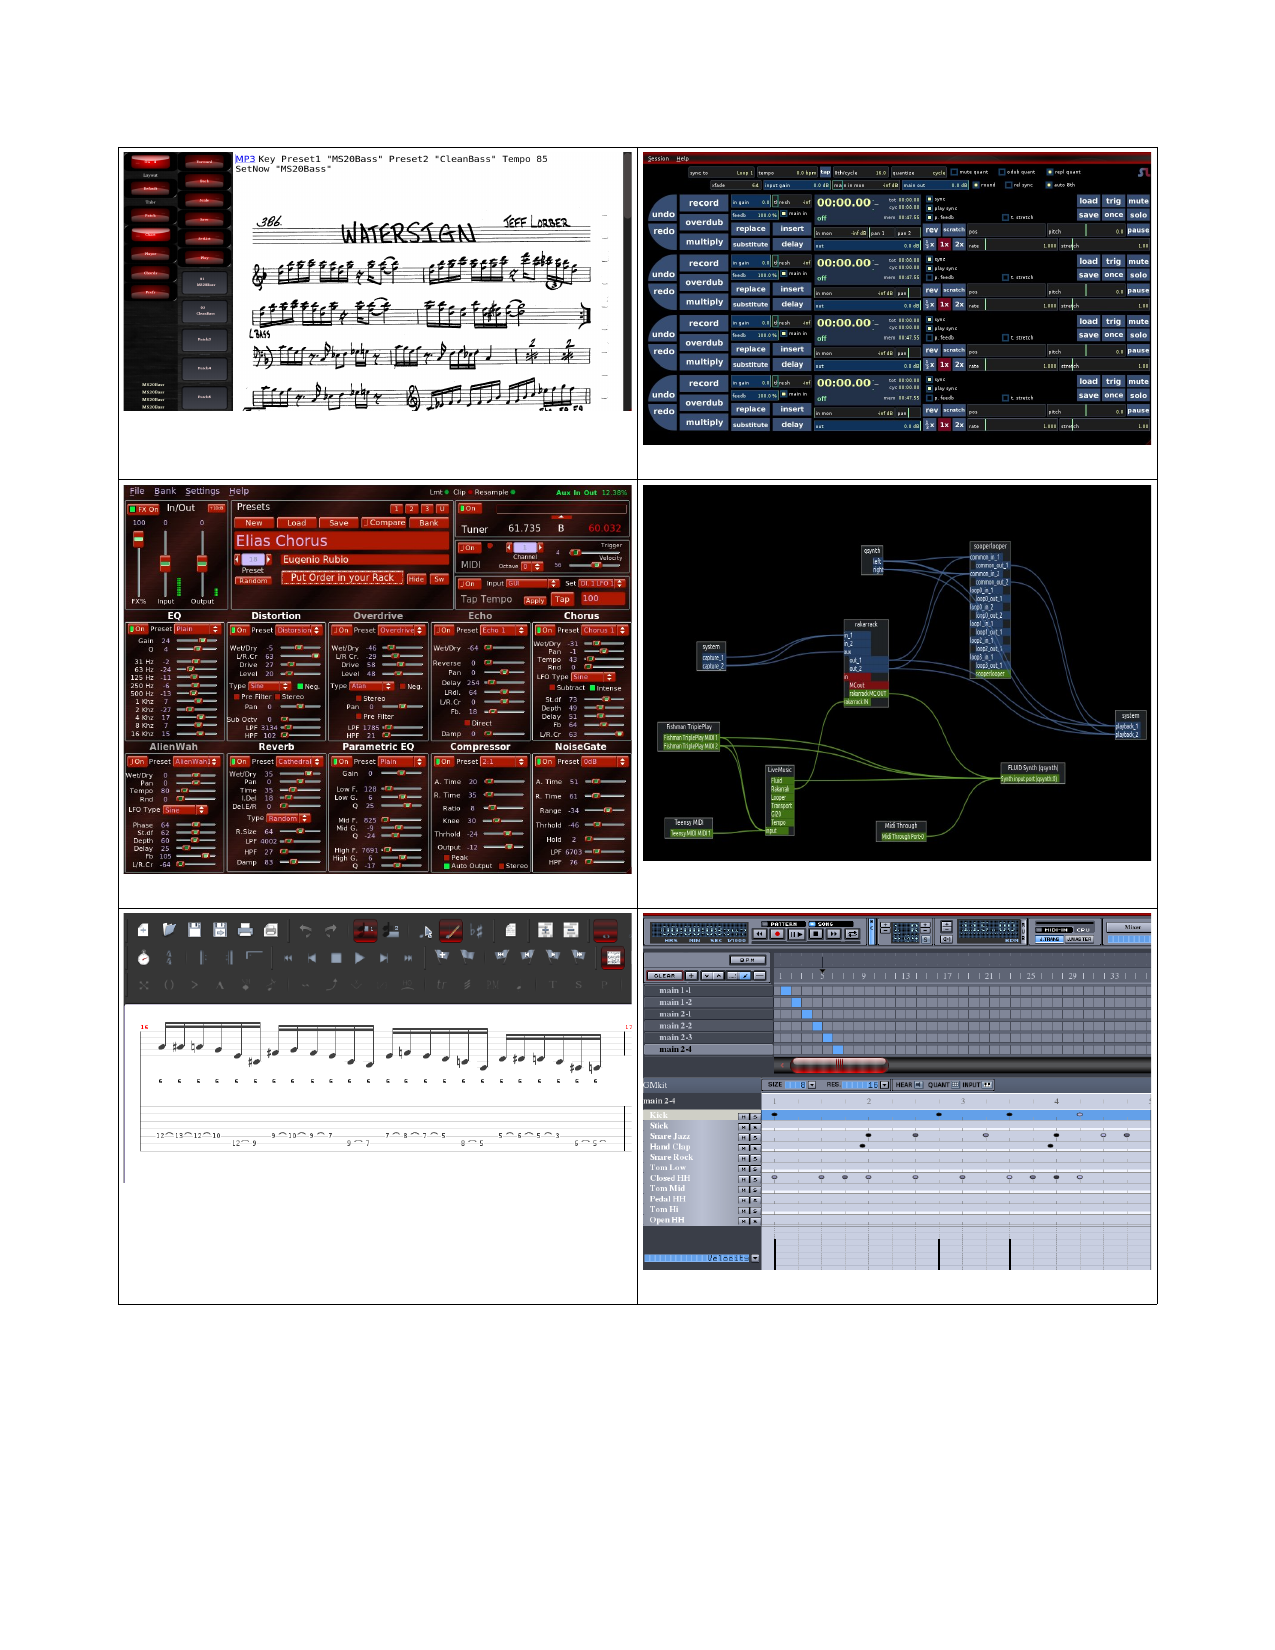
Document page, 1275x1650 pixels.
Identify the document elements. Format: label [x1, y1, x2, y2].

picture [123, 485, 632, 874]
picture [643, 913, 1152, 1270]
picture [643, 152, 1152, 445]
table_cell [638, 909, 1157, 1304]
table_header [638, 148, 1157, 479]
table_cell [119, 909, 637, 1304]
table_header [119, 148, 637, 479]
picture [643, 485, 1152, 861]
table_cell [638, 480, 1157, 908]
table_cell [119, 480, 637, 908]
picture [123, 913, 632, 1183]
picture [123, 152, 632, 411]
